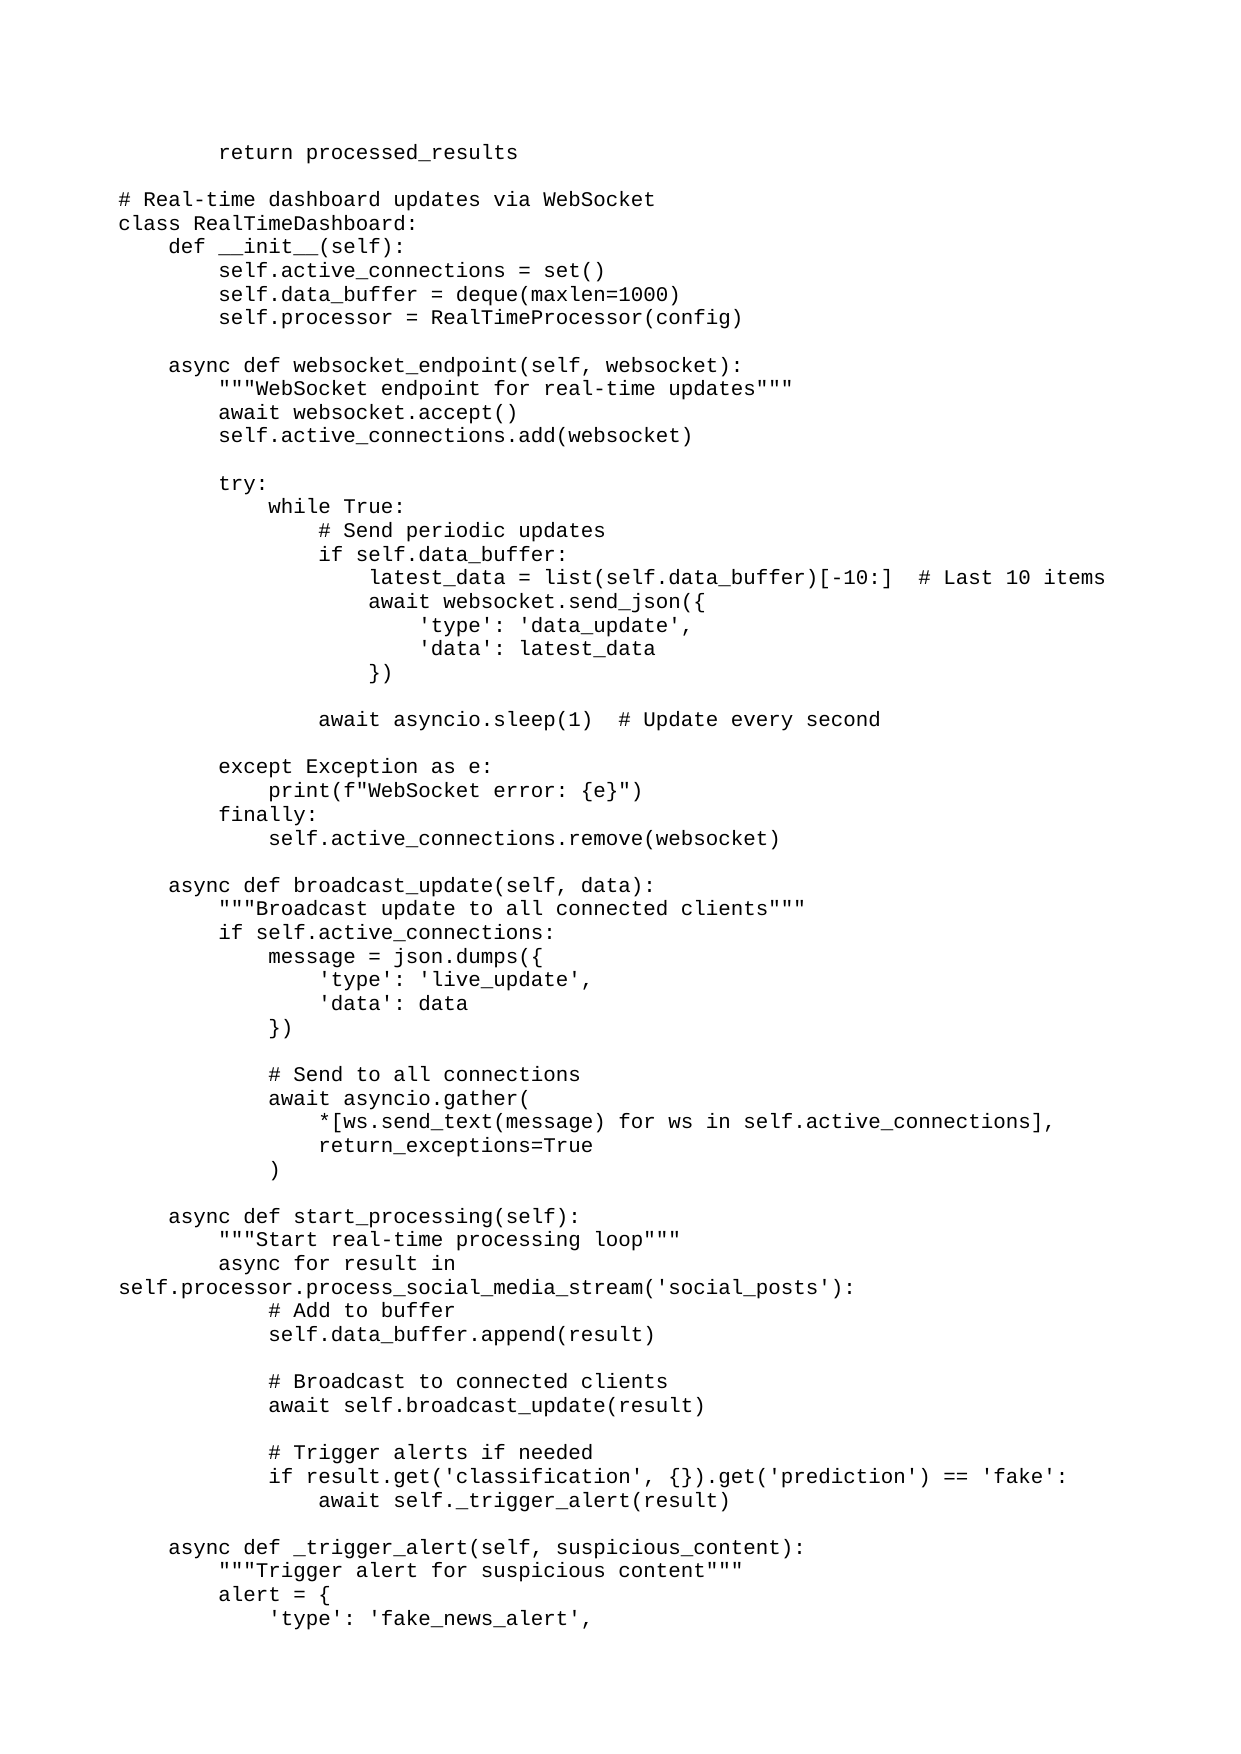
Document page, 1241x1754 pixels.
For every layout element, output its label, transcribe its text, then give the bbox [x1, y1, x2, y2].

text await asyncio.gather( [118, 1088, 1122, 1111]
text finally: [118, 804, 1122, 827]
text if self.data_buffer: [118, 544, 1122, 567]
text message = json.dumps({ [118, 946, 1122, 969]
text async def _trigger_alert(self, suspicious_content): [118, 1537, 1122, 1561]
text *[ws.send_text(message) for ws in self.active_connections], [118, 1111, 1122, 1135]
text async def websocket_endpoint(self, websocket): [118, 354, 1122, 378]
text await self.broadcast_update(result) [118, 1395, 1122, 1419]
text self.active_connections.remove(websocket) [118, 827, 1122, 851]
text # Broadcast to connected clients [118, 1371, 1122, 1395]
text await websocket.accept() [118, 402, 1122, 426]
text async def start_processing(self): [118, 1206, 1122, 1229]
text }) [118, 1017, 1122, 1040]
text 'data': latest_data [118, 638, 1122, 662]
text await asyncio.sleep(1) # Update every second [118, 709, 1122, 733]
text self.processor = RealTimeProcessor(config) [118, 307, 1122, 331]
text """WebSocket endpoint for real-time updates""" [118, 378, 1122, 402]
text print(f"WebSocket error: {e}") [118, 780, 1122, 804]
text # Real-time dashboard updates via WebSocket [118, 189, 1122, 213]
text self.data_buffer = deque(maxlen=1000) [118, 284, 1122, 307]
text """Trigger alert for suspicious content""" [118, 1561, 1122, 1584]
text """Broadcast update to all connected clients""" [118, 898, 1122, 922]
text """Start real-time processing loop""" [118, 1229, 1122, 1253]
text # Trigger alerts if needed [118, 1442, 1122, 1466]
text try: [118, 473, 1122, 496]
text self.data_buffer.append(result) [118, 1324, 1122, 1348]
text except Exception as e: [118, 757, 1122, 780]
text return_exceptions=True [118, 1135, 1122, 1158]
text # Send periodic updates [118, 520, 1122, 544]
text await websocket.send_json({ [118, 591, 1122, 615]
text 'type': 'data_update', [118, 615, 1122, 638]
text while True: [118, 496, 1122, 520]
text alert = { [118, 1584, 1122, 1608]
text 'type': 'fake_news_alert', [118, 1608, 1122, 1631]
text class RealTimeDashboard: [118, 213, 1122, 236]
text # Add to buffer [118, 1300, 1122, 1324]
text return processed_results [118, 142, 1122, 165]
text self.active_connections = set() [118, 260, 1122, 284]
text if result.get('classification', {}).get('prediction') == 'fake': [118, 1466, 1122, 1489]
text async def broadcast_update(self, data): [118, 875, 1122, 898]
text self.active_connections.add(websocket) [118, 426, 1122, 449]
text latest_data = list(self.data_buffer)[-10:] # Last 10 items [118, 567, 1122, 591]
text def __init__(self): [118, 236, 1122, 260]
text ) [118, 1158, 1122, 1182]
text }) [118, 662, 1122, 686]
text async for result in self.processor.process_social_media_stream('social_posts'): [118, 1253, 1122, 1300]
text if self.active_connections: [118, 922, 1122, 946]
text await self._trigger_alert(result) [118, 1489, 1122, 1513]
text 'type': 'live_update', [118, 969, 1122, 993]
text # Send to all connections [118, 1064, 1122, 1088]
text 'data': data [118, 993, 1122, 1017]
